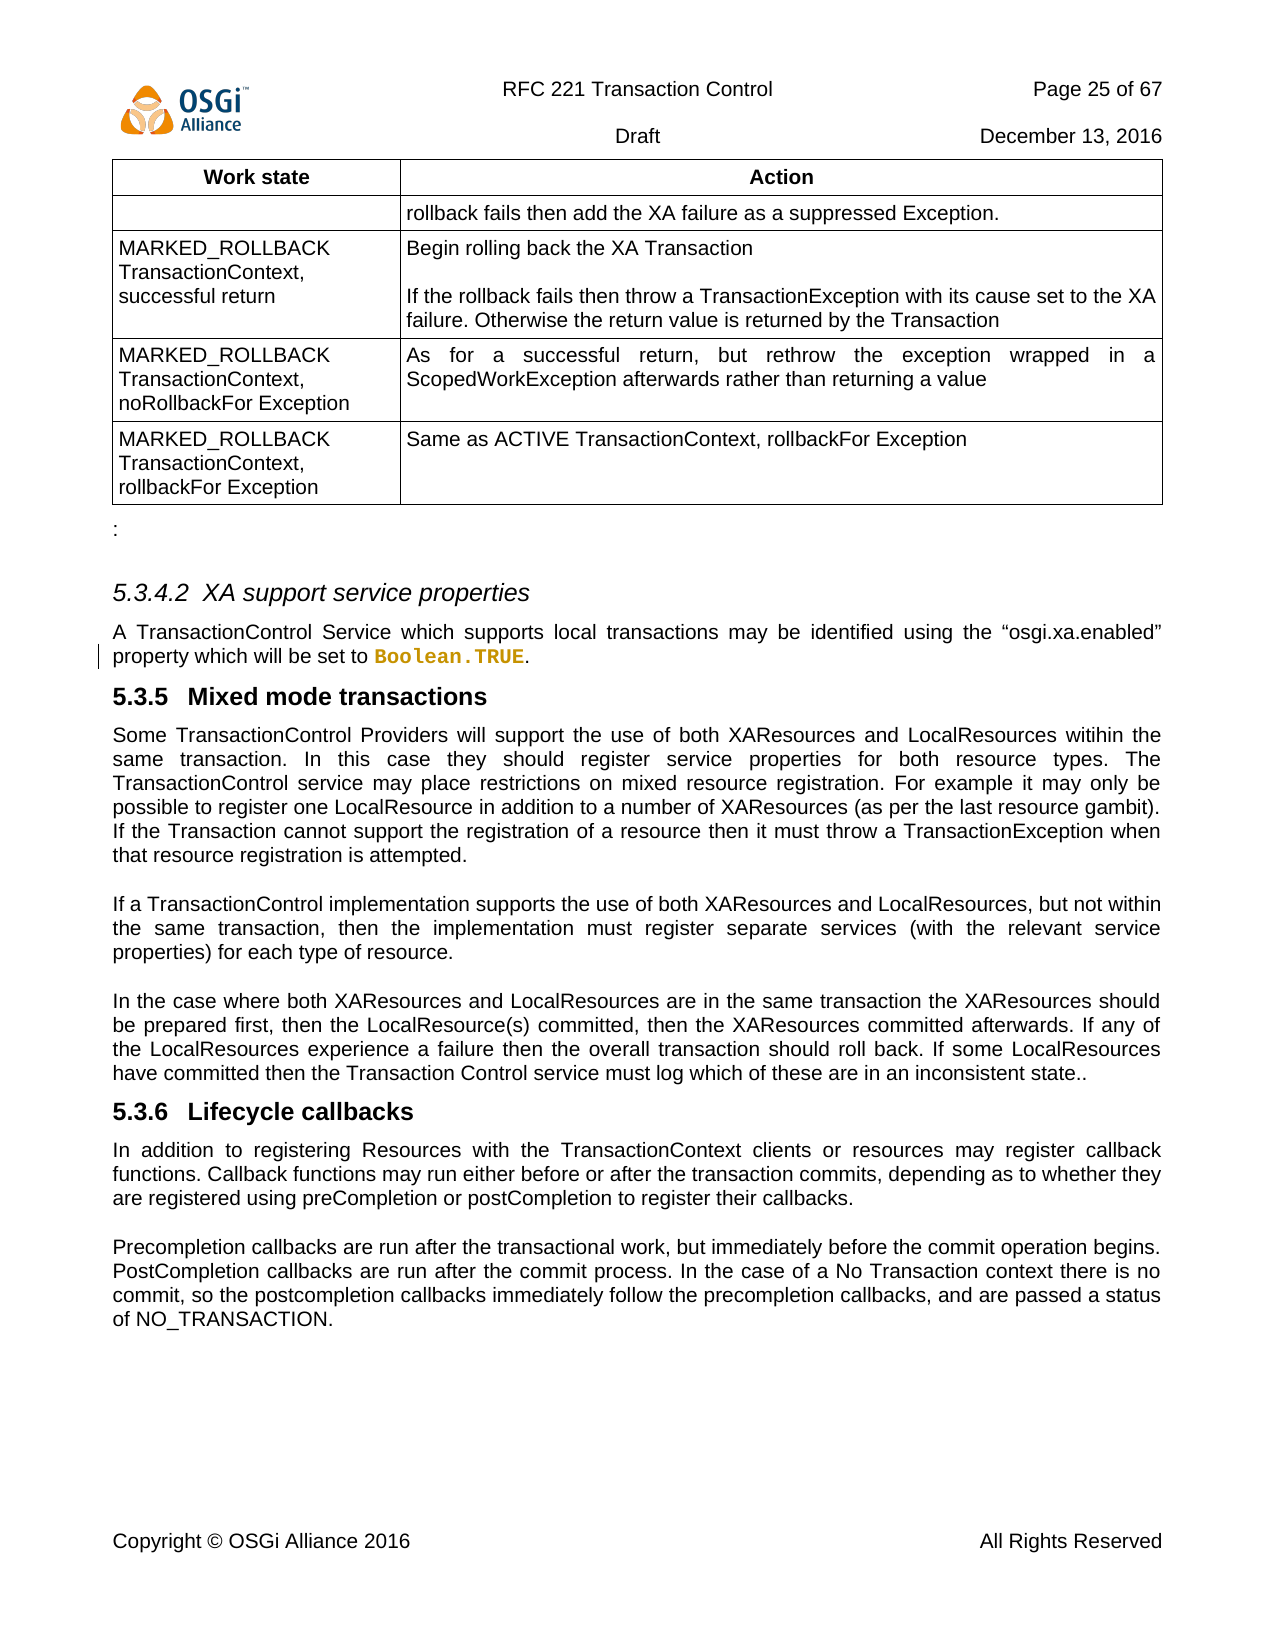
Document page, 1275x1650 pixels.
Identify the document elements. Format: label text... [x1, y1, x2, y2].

picture [113, 78, 257, 142]
table_header Work state [113, 160, 400, 194]
text : [112, 517, 1162, 541]
subtitle Mixed mode transactions [112, 682, 1162, 711]
text If a TransactionControl implementation supports the use of both XAResources and LocalResources, but not within the same transaction, then the implementation must register separate services (with the relevant service properties) for each type of resource. [112, 892, 1162, 964]
table_cell As for a successful return, but rethrow the exception wrapped in a ScopedWorkException afterwards rather than returning a value [401, 339, 1162, 421]
text A TransactionControl Service which supports local transactions may be identified using the “osgi.xa.enabled” property which will be set to Boolean.TRUE. [112, 619, 1162, 669]
table_header Action [401, 160, 1162, 194]
text In the case where both XAResources and LocalResources are in the same transaction the XAResources should be prepared first, then the LocalResource(s) committed, then the XAResources committed afterwards. If any of the LocalResources experience a failure then the overall transaction should roll back. If some LocalResources have committed then the Transaction Control service must log which of these are in an inconsistent state.. [112, 989, 1162, 1084]
table_cell MARKED_ROLLBACK TransactionContext, successful return [113, 231, 400, 337]
subtitle XA support service properties [112, 578, 1162, 607]
text Precompletion callbacks are run after the transactional work, but immediately before the commit operation begins. PostCompletion callbacks are run after the commit process. In the case of a No Transaction context there is no commit, so the postcompletion callbacks immediately follow the precompletion callbacks, and are passed a status of NO_TRANSACTION. [112, 1235, 1162, 1331]
table_cell Same as ACTIVE TransactionContext, rollbackFor Exception [401, 422, 1162, 504]
table_cell MARKED_ROLLBACK TransactionContext, noRollbackFor Exception [113, 339, 400, 421]
text In addition to registering Resources with the TransactionContext clients or resources may register callback functions. Callback functions may run either before or after the transaction commits, depending as to whether they are registered using preCompletion or postCompletion to register their callbacks. [112, 1138, 1162, 1210]
table_cell Begin rolling back the XA Transaction If the rollback fails then throw a TransactionException with its cause set to the XA failure. Otherwise the return value is returned by the Transaction [401, 231, 1162, 337]
table_cell [113, 196, 400, 230]
table_cell rollback fails then add the XA failure as a suppressed Exception. [401, 196, 1162, 230]
table_cell MARKED_ROLLBACK TransactionContext, rollbackFor Exception [113, 422, 400, 504]
text Some TransactionControl Providers will support the use of both XAResources and LocalResources witihin the same transaction. In this case they should register service properties for both resource types. The TransactionControl service may place restrictions on mixed resource registration. For example it may only be possible to register one LocalResource in addition to a number of XAResources (as per the last resource gambit). If the Transaction cannot support the registration of a resource then it must throw a TransactionException when that resource registration is attempted. [112, 723, 1162, 867]
subtitle Lifecycle callbacks [112, 1097, 1162, 1126]
